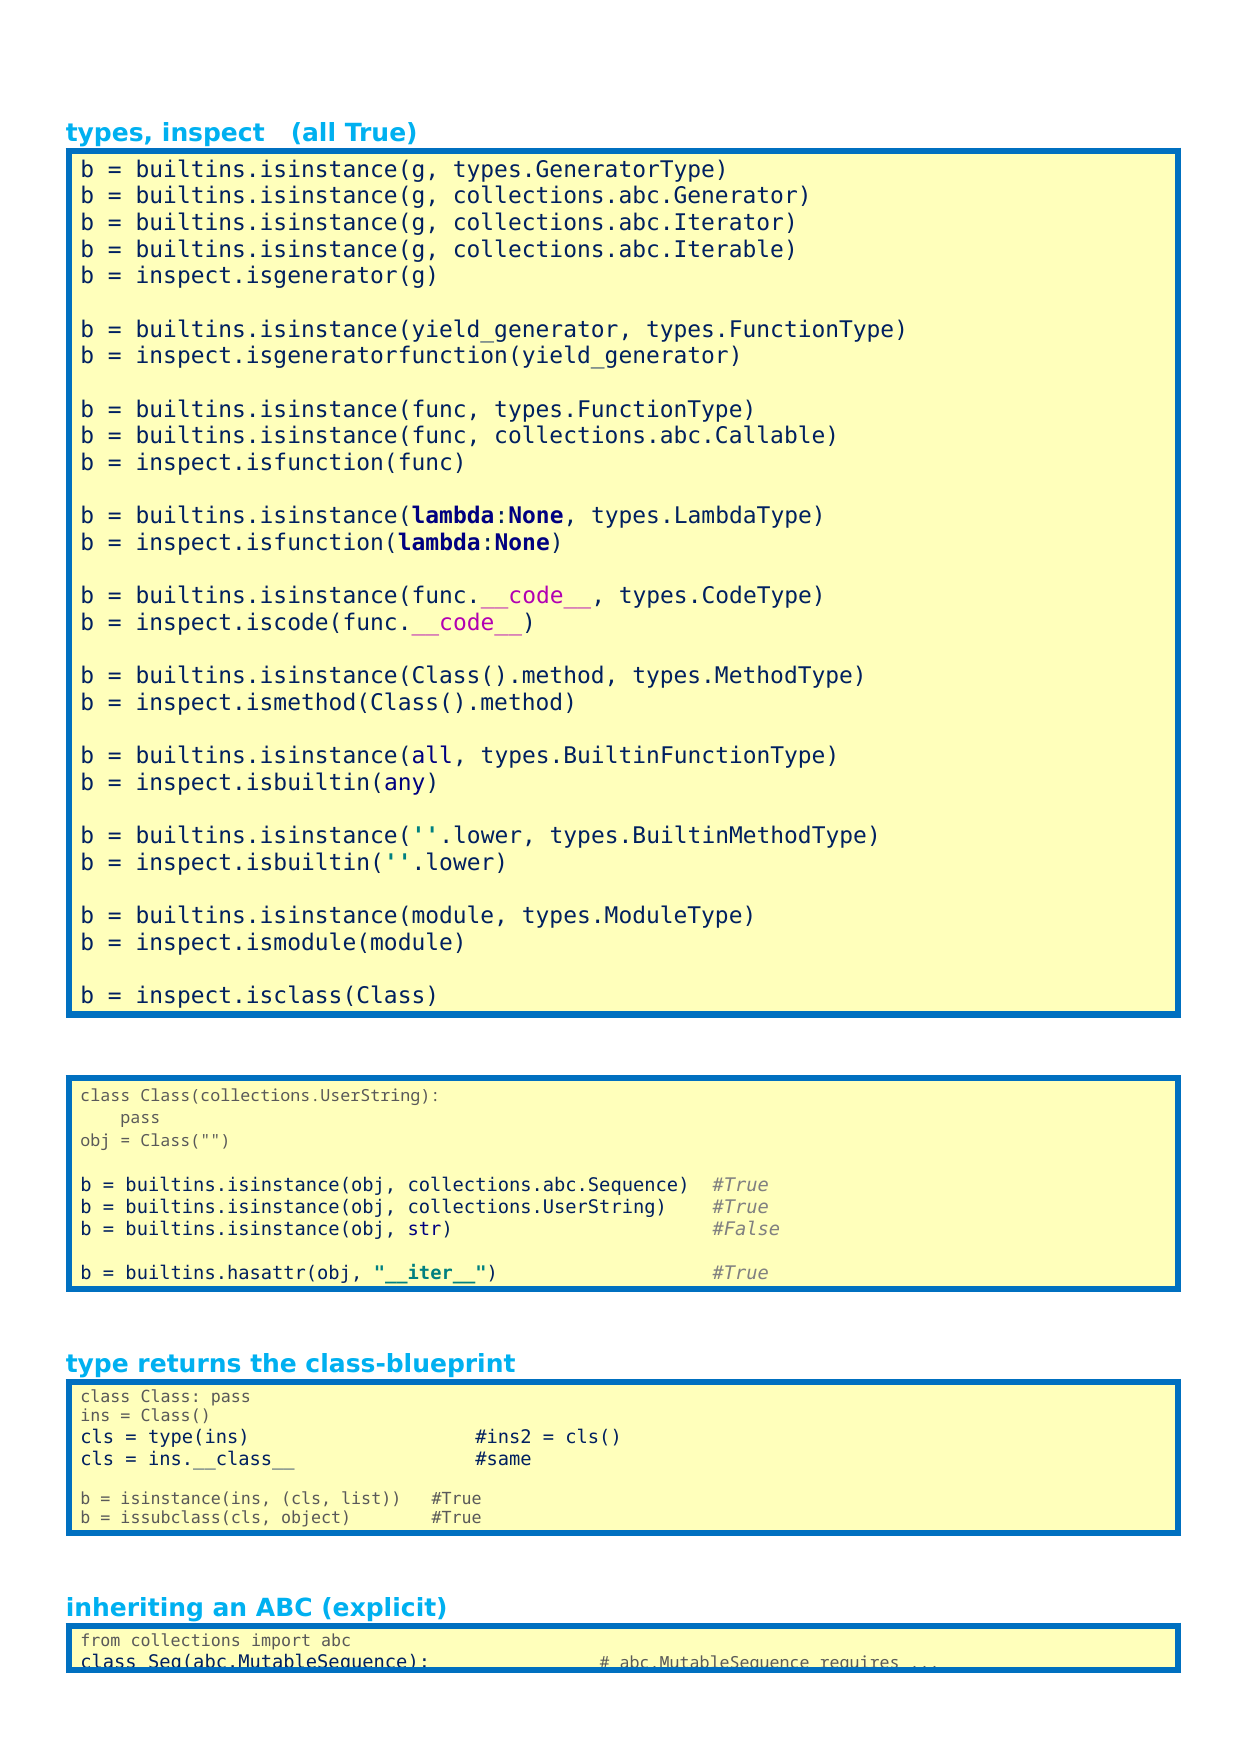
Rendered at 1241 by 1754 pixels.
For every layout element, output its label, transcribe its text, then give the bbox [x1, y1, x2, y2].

text class Seq(abc.MutableSequence): # abc.MutableSequence requires ... [72, 1642, 1175, 1667]
title type returns the class-blueprint [66, 1349, 1181, 1379]
title types, inspect (all True) [66, 118, 1181, 148]
text class Class: pass [72, 1385, 1175, 1398]
text cls = ins.__class__ #same [72, 1439, 1175, 1461]
title inheriting an ABC (explicit) [66, 1593, 1181, 1623]
text ins = Class() [72, 1398, 1175, 1417]
text cls = type(ins) #ins2 = cls() [72, 1417, 1175, 1439]
text b = isinstance(ins, (cls, list)) #True [72, 1481, 1175, 1500]
text from collections import abc [72, 1629, 1175, 1642]
text b = issubclass(cls, object) #True [72, 1500, 1175, 1530]
text class Class(collections.UserString): pass obj = Class("") b = builtins.isinstance(obj, collections.abc.Sequence) #True b = builtins.isinstance(obj, collections.UserString) #True b = builtins.isinstance(obj, str) #False b = builtins.hasattr(obj, "__iter__") #True [72, 1081, 1175, 1286]
text b = builtins.isinstance(g, types.GeneratorType) b = builtins.isinstance(g, collections.abc.Generator) b = builtins.isinstance(g, collections.abc.Iterator) b = builtins.isinstance(g, collections.abc.Iterable) b = inspect.isgenerator(g) b = builtins.isinstance(yield_generator, types.FunctionType) b = inspect.isgeneratorfunction(yield_generator) b = builtins.isinstance(func, types.FunctionType) b = builtins.isinstance(func, collections.abc.Callable) b = inspect.isfunction(func) b = builtins.isinstance(lambda:None, types.LambdaType) b = inspect.isfunction(lambda:None) b = builtins.isinstance(func.__code__, types.CodeType) b = inspect.iscode(func.__code__) b = builtins.isinstance(Class().method, types.MethodType) b = inspect.ismethod(Class().method) b = builtins.isinstance(all, types.BuiltinFunctionType) b = inspect.isbuiltin(any) b = builtins.isinstance(''.lower, types.BuiltinMethodType) b = inspect.isbuiltin(''.lower) b = builtins.isinstance(module, types.ModuleType) b = inspect.ismodule(module) b = inspect.isclass(Class) [72, 154, 1175, 1011]
